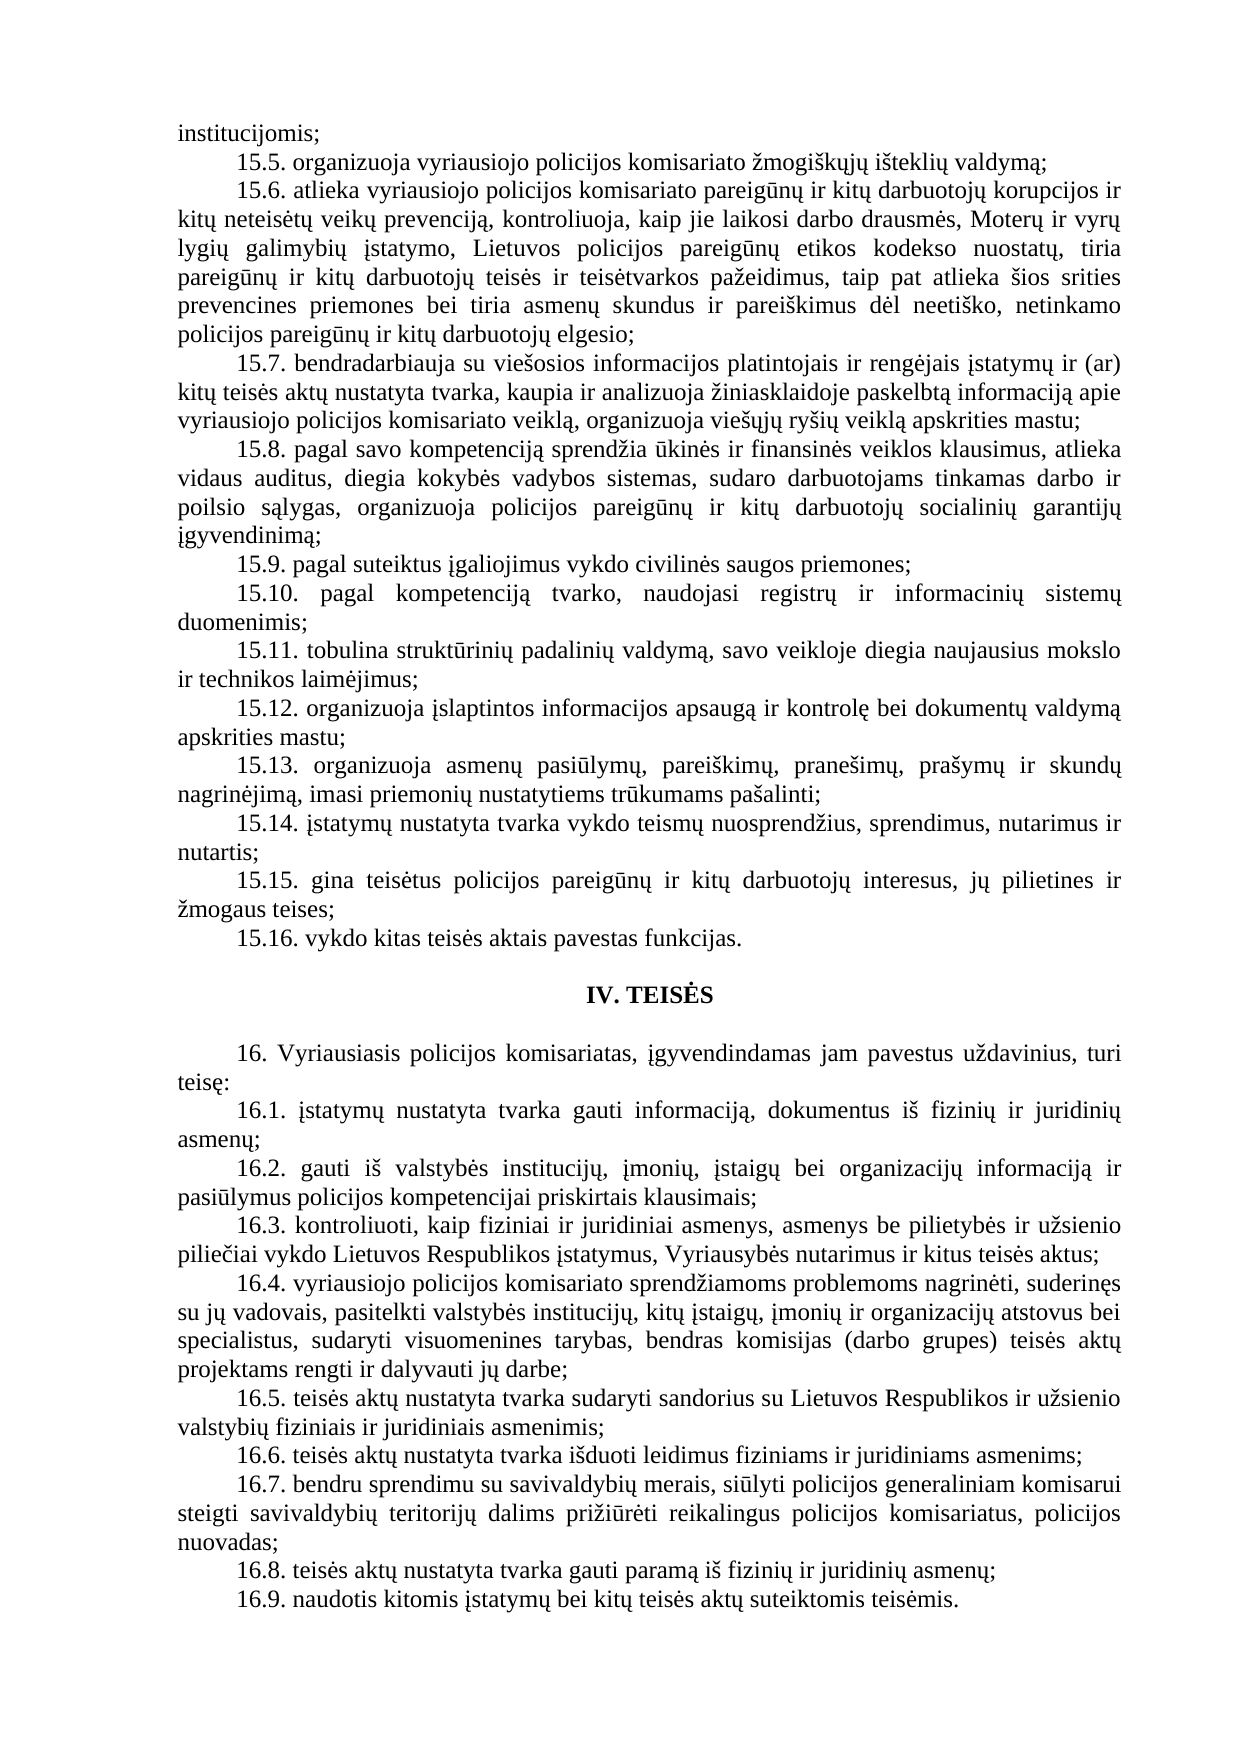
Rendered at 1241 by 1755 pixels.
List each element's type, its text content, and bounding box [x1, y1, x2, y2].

text 16.4. vyriausiojo policijos komisariato sprendžiamoms problemoms nagrinėti, suderinęs su jų vadovais, pasitelkti valstybės institucijų, kitų įstaigų, įmonių ir organizacijų atstovus bei specialistus, sudaryti visuomenines tarybas, bendras komisijas (darbo grupes) teisės aktų projektams rengti ir dalyvauti jų darbe; [177, 1268, 1122, 1383]
text 16.8. teisės aktų nustatyta tvarka gauti paramą iš fizinių ir juridinių asmenų; [177, 1556, 1122, 1584]
text 15.14. įstatymų nustatyta tvarka vykdo teismų nuosprendžius, sprendimus, nutarimus ir nutartis; [177, 808, 1122, 866]
text 15.9. pagal suteiktus įgaliojimus vykdo civilinės saugos priemones; [177, 549, 1122, 578]
text 15.11. tobulina struktūrinių padalinių valdymą, savo veikloje diegia naujausius mokslo ir technikos laimėjimus; [177, 636, 1122, 693]
text 15.6. atlieka vyriausiojo policijos komisariato pareigūnų ir kitų darbuotojų korupcijos ir kitų neteisėtų veikų prevenciją, kontroliuoja, kaip jie laikosi darbo drausmės, Moterų ir vyrų lygių galimybių įstatymo, Lietuvos policijos pareigūnų etikos kodekso nuostatų, tiria pareigūnų ir kitų darbuotojų teisės ir teisėtvarkos pažeidimus, taip pat atlieka šios srities prevencines priemones bei tiria asmenų skundus ir pareiškimus dėl neetiško, netinkamo policijos pareigūnų ir kitų darbuotojų elgesio; [177, 176, 1122, 348]
text 16.3. kontroliuoti, kaip fiziniai ir juridiniai asmenys, asmenys be pilietybės ir užsienio piliečiai vykdo Lietuvos Respublikos įstatymus, Vyriausybės nutarimus ir kitus teisės aktus; [177, 1211, 1122, 1268]
text institucijomis; [177, 118, 1122, 147]
text 15.7. bendradarbiauja su viešosios informacijos platintojais ir rengėjais įstatymų ir (ar) kitų teisės aktų nustatyta tvarka, kaupia ir analizuoja žiniasklaidoje paskelbtą informaciją apie vyriausiojo policijos komisariato veiklą, organizuoja viešųjų ryšių veiklą apskrities mastu; [177, 348, 1122, 434]
text 15.8. pagal savo kompetenciją sprendžia ūkinės ir finansinės veiklos klausimus, atlieka vidaus auditus, diegia kokybės vadybos sistemas, sudaro darbuotojams tinkamas darbo ir poilsio sąlygas, organizuoja policijos pareigūnų ir kitų darbuotojų socialinių garantijų įgyvendinimą; [177, 434, 1122, 549]
text 16. Vyriausiasis policijos komisariatas, įgyvendindamas jam pavestus uždavinius, turi teisę: [177, 1038, 1122, 1096]
text 16.6. teisės aktų nustatyta tvarka išduoti leidimus fiziniams ir juridiniams asmenims; [177, 1441, 1122, 1469]
text IV. TEISĖS [177, 981, 1122, 1009]
text 15.10. pagal kompetenciją tvarko, naudojasi registrų ir informacinių sistemų duomenimis; [177, 578, 1122, 636]
text 16.9. naudotis kitomis įstatymų bei kitų teisės aktų suteiktomis teisėmis. [177, 1584, 1122, 1613]
text 15.16. vykdo kitas teisės aktais pavestas funkcijas. [177, 923, 1122, 952]
text 16.1. įstatymų nustatyta tvarka gauti informaciją, dokumentus iš fizinių ir juridinių asmenų; [177, 1096, 1122, 1153]
text 15.5. organizuoja vyriausiojo policijos komisariato žmogiškųjų išteklių valdymą; [177, 147, 1122, 176]
text 16.5. teisės aktų nustatyta tvarka sudaryti sandorius su Lietuvos Respublikos ir užsienio valstybių fiziniais ir juridiniais asmenimis; [177, 1383, 1122, 1441]
text 15.15. gina teisėtus policijos pareigūnų ir kitų darbuotojų interesus, jų pilietines ir žmogaus teises; [177, 866, 1122, 923]
text 15.13. organizuoja asmenų pasiūlymų, pareiškimų, pranešimų, prašymų ir skundų nagrinėjimą, imasi priemonių nustatytiems trūkumams pašalinti; [177, 751, 1122, 808]
text 16.7. bendru sprendimu su savivaldybių merais, siūlyti policijos generaliniam komisarui steigti savivaldybių teritorijų dalims prižiūrėti reikalingus policijos komisariatus, policijos nuovadas; [177, 1469, 1122, 1556]
text 15.12. organizuoja įslaptintos informacijos apsaugą ir kontrolę bei dokumentų valdymą apskrities mastu; [177, 693, 1122, 751]
text 16.2. gauti iš valstybės institucijų, įmonių, įstaigų bei organizacijų informaciją ir pasiūlymus policijos kompetencijai priskirtais klausimais; [177, 1153, 1122, 1211]
